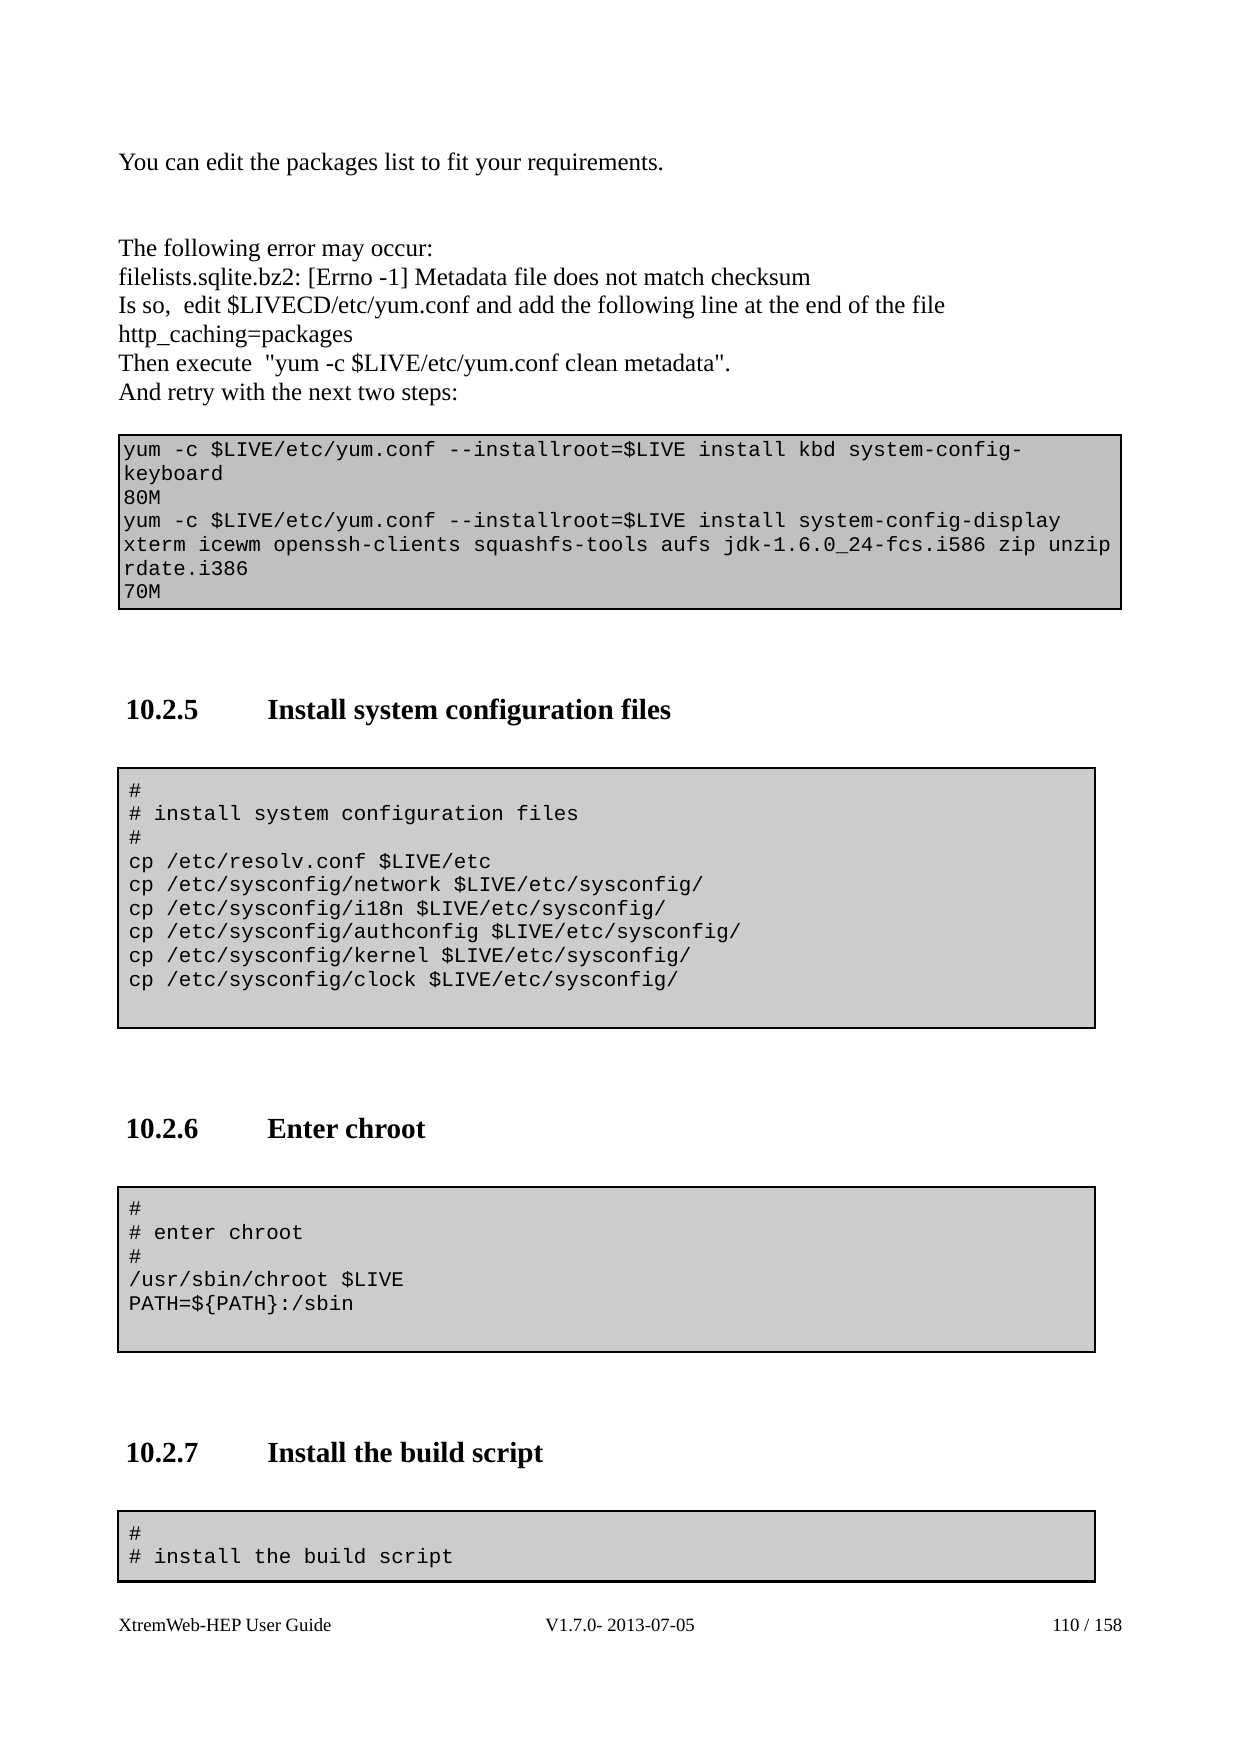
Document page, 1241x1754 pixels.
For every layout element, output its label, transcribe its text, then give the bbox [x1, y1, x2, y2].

subtitle Enter chroot [118, 1111, 1122, 1145]
subtitle Install system configuration files [118, 692, 1122, 726]
text The following error may occur: filelists.sqlite.bz2: [Errno -1] Metadata file does not match checksum [118, 233, 1122, 291]
table_header # # install the build script [119, 1512, 1094, 1580]
text yum -c $LIVE/etc/yum.conf --installroot=$LIVE install kbd system-config-keyboard [120, 436, 1120, 482]
text You can edit the packages list to fit your requirements. [118, 147, 1122, 176]
text Then execute "yum -c $LIVE/etc/yum.conf clean metadata". [118, 348, 1122, 377]
table_header # # enter chroot # /usr/sbin/chroot $LIVE PATH=${PATH}:/sbin [119, 1188, 1094, 1351]
text And retry with the next two steps: [118, 377, 1122, 406]
text Is so, edit $LIVECD/etc/yum.conf and add the following line at the end of the file http_caching=packages [118, 291, 1122, 348]
table_header # # install system configuration files # cp /etc/resolv.conf $LIVE/etc cp /etc/sysconfig/network $LIVE/etc/sysconfig/ cp /etc/sysconfig/i18n $LIVE/etc/sysconfig/ cp /etc/sysconfig/authconfig $LIVE/etc/sysconfig/ cp /etc/sysconfig/kernel $LIVE/etc/sysconfig/ cp /etc/sysconfig/clock $LIVE/etc/sysconfig/ [119, 769, 1094, 1027]
subtitle Install the build script [118, 1435, 1122, 1469]
text 80M yum -c $LIVE/etc/yum.conf --installroot=$LIVE install system-config-display xterm icewm openssh-clients squashfs-tools aufs jdk-1.6.0_24-fcs.i586 zip unzip rdate.i386 70M [120, 482, 1120, 608]
